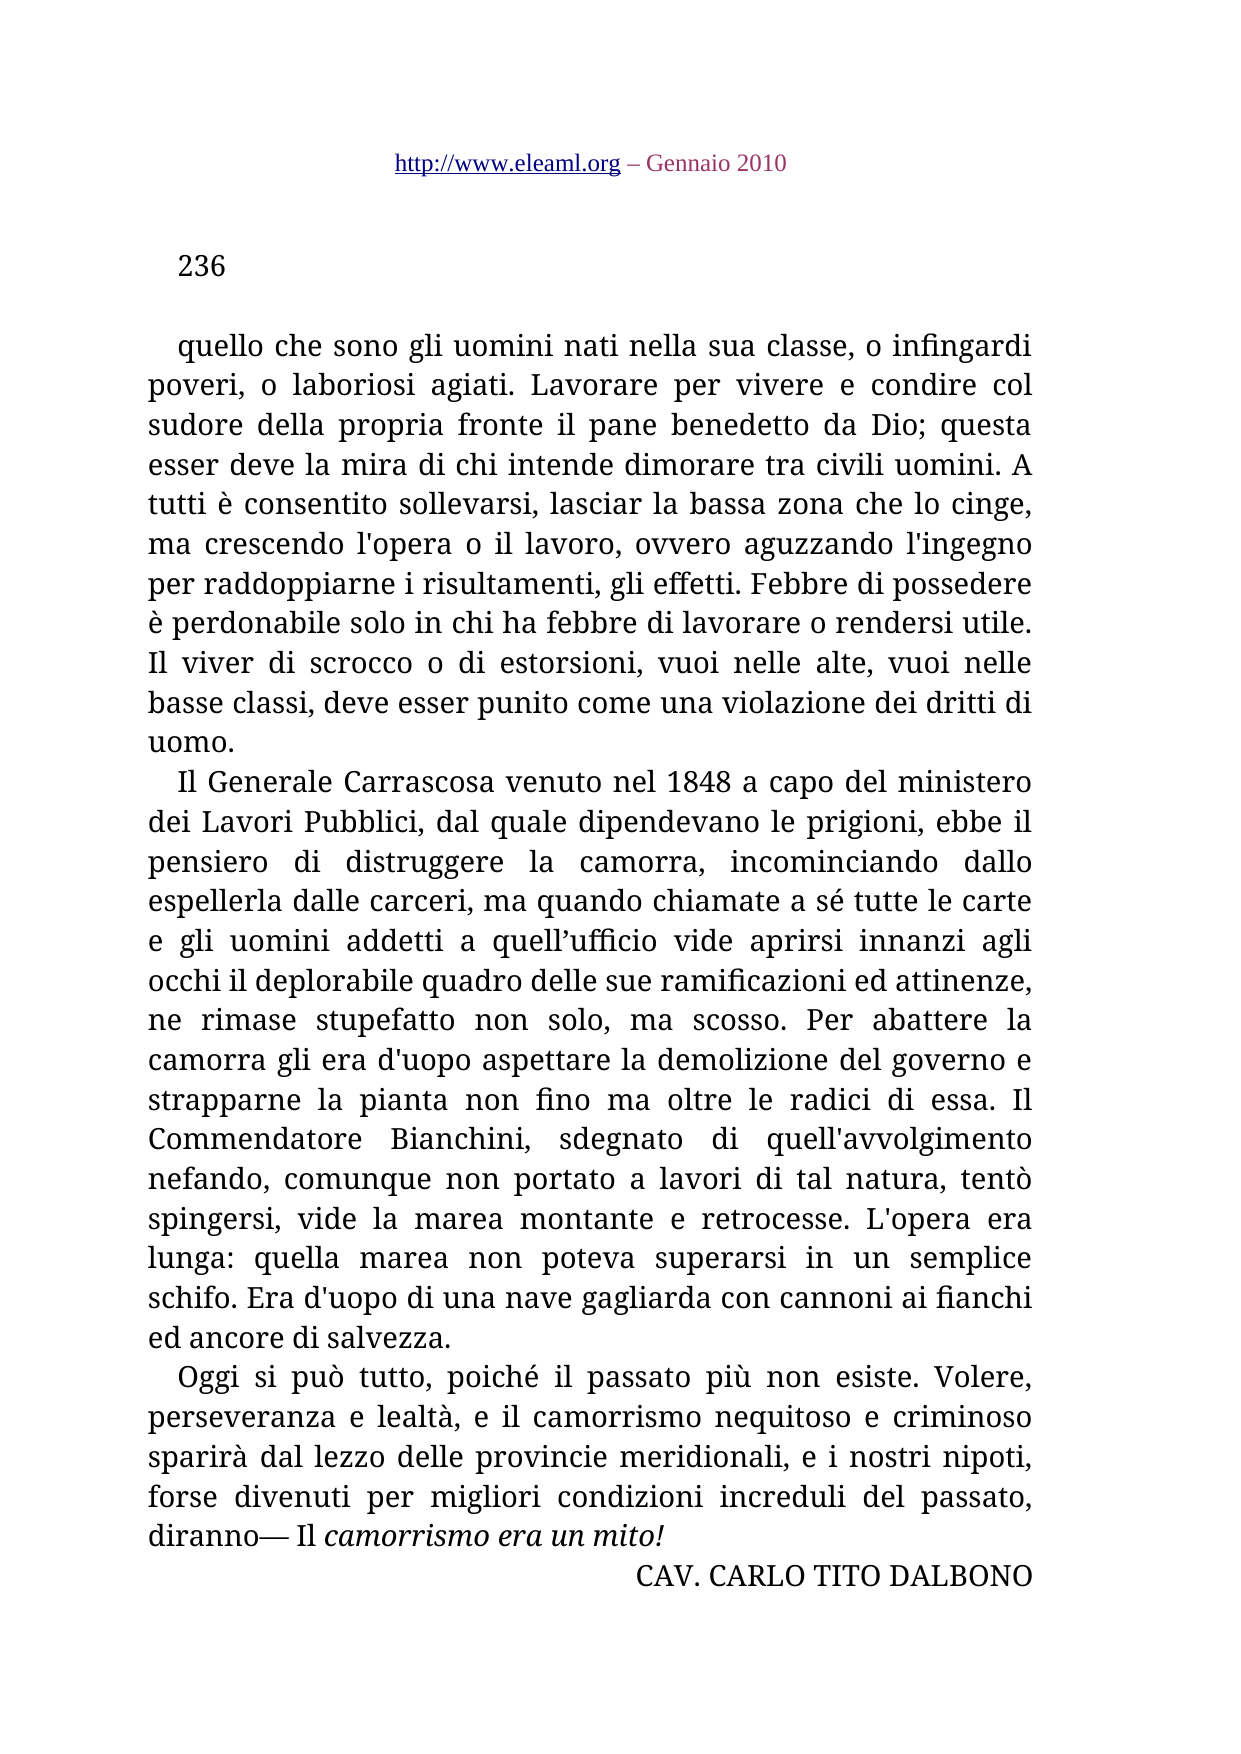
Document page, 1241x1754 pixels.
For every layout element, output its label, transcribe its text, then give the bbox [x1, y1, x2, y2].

text Il Generale Carrascosa venuto nel 1848 a capo del ministero dei Lavori Pubblici, dal quale dipendevano le prigioni, ebbe il pensiero di distruggere la camorra, incominciando dallo espellerla dalle carceri, ma quando chiamate a sé tutte le carte e gli uomini addetti a quell’ufficio vide aprirsi innanzi agli occhi il deplorabile quadro delle sue ramificazioni ed attinenze, ne rimase stupefatto non solo, ma scosso. Per abattere la camorra gli era d'uopo aspettare la demolizione del governo e strapparne la pianta non fino ma oltre le radici di essa. Il Commendatore Bianchini, sdegnato di quell'avvolgimento nefando, comunque non portato a lavori di tal natura, tentò spingersi, vide la marea montante e retrocesse. L'opera era lunga: quella marea non poteva superarsi in un semplice schifo. Era d'uopo di una nave gagliarda con cannoni ai fianchi ed ancore di salvezza. [148, 761, 1033, 1357]
text quello che sono gli uomini nati nella sua classe, o infingardi poveri, o laboriosi agiati. Lavorare per vivere e condire col sudore della propria fronte il pane benedetto da Dio; questa esser deve la mira di chi intende dimorare tra civili uomini. A tutti è consentito sollevarsi, lasciar la bassa zona che lo cinge, ma crescendo l'opera o il lavoro, ovvero aguzzando l'ingegno per raddoppiarne i risultamenti, gli effetti. Febbre di possedere è perdonabile solo in chi ha febbre di lavorare o rendersi utile. Il viver di scrocco o di estorsioni, vuoi nelle alte, vuoi nelle basse classi, deve esser punito come una violazione dei dritti di uomo. [148, 325, 1033, 761]
text 236 [148, 246, 1033, 285]
text Oggi si può tutto, poiché il passato più non esiste. Volere, perseveranza e lealtà, e il camorrismo nequitoso e criminoso sparirà dal lezzo delle provincie meridionali, e i nostri nipoti, forse divenuti per migliori condizioni increduli del passato, diranno— Il camorrismo era un mito! [148, 1357, 1033, 1555]
text CAV. CARLO TITO DALBONO [148, 1555, 1033, 1595]
